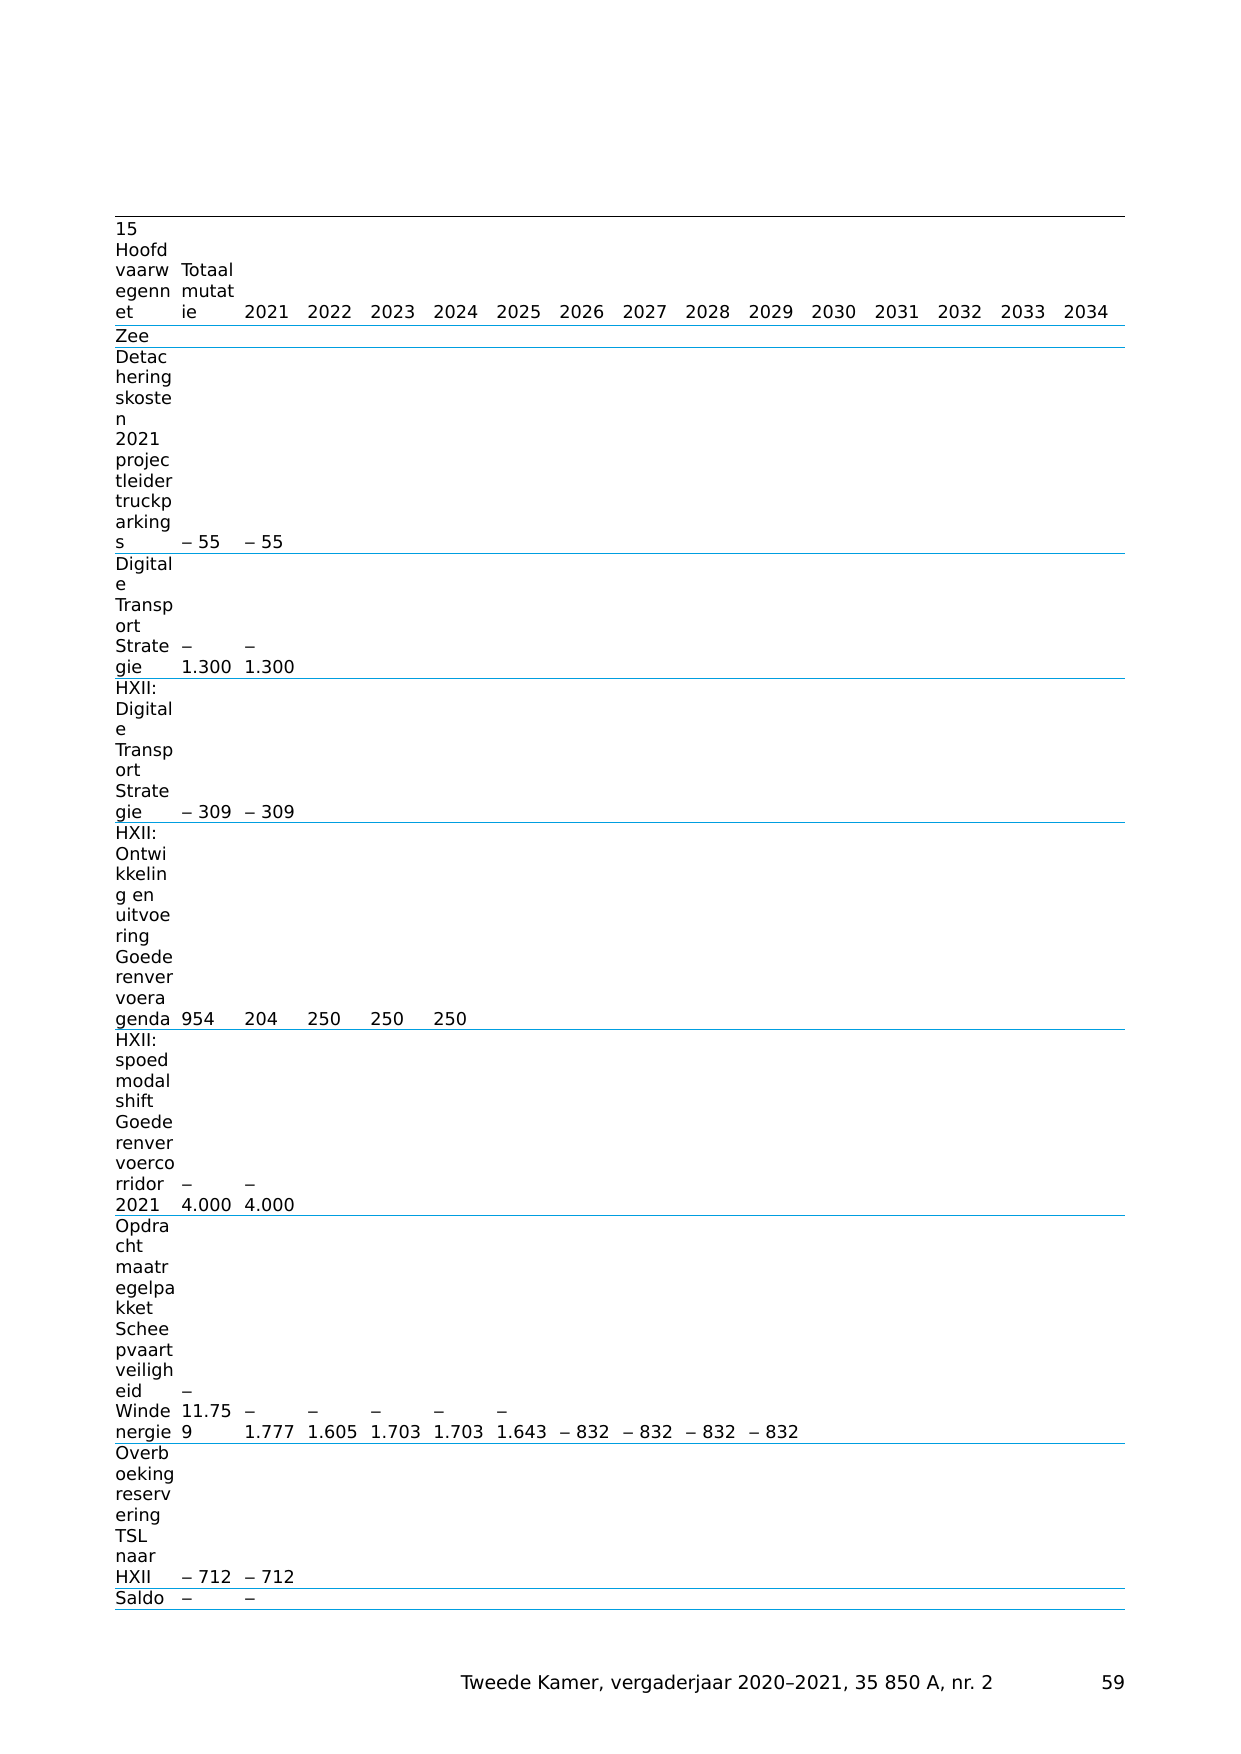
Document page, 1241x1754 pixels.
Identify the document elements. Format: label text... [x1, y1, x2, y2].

table_cell [998, 1444, 1060, 1587]
table_cell [682, 679, 745, 822]
table_cell ‒ 11.759 [178, 1216, 241, 1443]
table_cell [430, 679, 493, 822]
table_cell 2026 [556, 217, 619, 325]
table_cell [241, 326, 304, 346]
table_cell [304, 554, 367, 677]
table_cell 2033 [998, 217, 1060, 325]
table_cell [367, 348, 430, 553]
table_cell [556, 554, 619, 677]
table_cell [619, 823, 682, 1029]
table_cell ‒ 1.777 [241, 1216, 304, 1443]
table_cell [682, 554, 745, 677]
table_cell [745, 554, 808, 677]
table_cell ‒ 55 [241, 348, 304, 553]
table_cell [493, 1589, 556, 1609]
table_header Tabel 14 Artikel 15 Hoofdwegennet (Bedragen x € 1.000) [115, 191, 1125, 216]
table_cell 2031 [871, 217, 934, 325]
table_cell [745, 326, 808, 346]
table_cell [1060, 1216, 1125, 1443]
table_cell ‒ 712 [241, 1444, 304, 1587]
table_cell [934, 679, 997, 822]
table_cell HXII: Ontwikkeling en uitvoering Goederenvervoeragenda [115, 823, 178, 1029]
table_cell [871, 1216, 934, 1443]
table_cell HXII: Digitale Transport Strategie [115, 679, 178, 822]
table_cell [430, 326, 493, 346]
table_cell [745, 348, 808, 553]
table_cell [871, 326, 934, 346]
table_cell [682, 1444, 745, 1587]
table_cell [493, 348, 556, 553]
table_cell [682, 326, 745, 346]
table_cell [1060, 823, 1125, 1029]
table_cell [745, 1589, 808, 1609]
table_cell [808, 823, 871, 1029]
table_cell 250 [304, 823, 367, 1029]
table_cell Zee [115, 326, 178, 346]
table_cell [871, 348, 934, 553]
table_cell [367, 554, 430, 677]
table_cell ‒ 832 [745, 1216, 808, 1443]
table_cell [682, 1030, 745, 1215]
table_cell 2030 [808, 217, 871, 325]
table_cell ‒ 712 [178, 1444, 241, 1587]
table_cell [934, 1589, 997, 1609]
table_cell [367, 326, 430, 346]
table_cell [430, 1589, 493, 1609]
table_cell ‒ 832 [619, 1216, 682, 1443]
table_cell ‒ 55 [178, 348, 241, 553]
table_cell [934, 1444, 997, 1587]
table_cell [934, 554, 997, 677]
table_cell 2025 [493, 217, 556, 325]
table_cell [871, 1444, 934, 1587]
table_cell [1060, 679, 1125, 822]
table_cell [619, 1030, 682, 1215]
table_cell [934, 1216, 997, 1443]
table_cell Opdracht maatregelpakket Scheepvaartveiligheid Windenergie [115, 1216, 178, 1443]
table_cell ‒ 1.643 [493, 1216, 556, 1443]
table_cell [808, 1216, 871, 1443]
table_cell [871, 1030, 934, 1215]
table_cell [934, 823, 997, 1029]
table_cell ‒ 309 [241, 679, 304, 822]
table_cell [1060, 554, 1125, 677]
table_cell [998, 1589, 1060, 1609]
table_cell 250 [367, 823, 430, 1029]
table_cell [619, 348, 682, 553]
table_cell [556, 1444, 619, 1587]
table_cell [304, 326, 367, 346]
table_cell [430, 554, 493, 677]
table_cell [556, 1589, 619, 1609]
table_cell [871, 1589, 934, 1609]
table_cell [998, 554, 1060, 677]
table_cell [493, 326, 556, 346]
table_cell [493, 554, 556, 677]
table_cell 2029 [745, 217, 808, 325]
table_cell [1060, 326, 1125, 346]
table_cell ‒ 4.000 [178, 1030, 241, 1215]
table_cell [998, 1030, 1060, 1215]
table_cell [430, 1444, 493, 1587]
table_cell ‒ 1.300 [178, 554, 241, 677]
table_cell [493, 1030, 556, 1215]
table_cell [493, 679, 556, 822]
table_cell 2021 [241, 217, 304, 325]
table_cell [1060, 1444, 1125, 1587]
table_cell 204 [241, 823, 304, 1029]
table_cell ‒ 1.703 [430, 1216, 493, 1443]
table_cell [682, 1589, 745, 1609]
table_cell [871, 554, 934, 677]
table_cell [1060, 348, 1125, 553]
table_cell [619, 679, 682, 822]
table_cell 954 [178, 823, 241, 1029]
table_cell ‒ [241, 1589, 304, 1609]
table_cell [367, 1030, 430, 1215]
table_cell [367, 1444, 430, 1587]
table_cell ‒ 1.703 [367, 1216, 430, 1443]
table_cell [745, 823, 808, 1029]
table_cell 250 [430, 823, 493, 1029]
table_cell ‒ [178, 1589, 241, 1609]
table_cell ‒ 309 [178, 679, 241, 822]
table_cell [619, 554, 682, 677]
table_cell [934, 1030, 997, 1215]
table_cell [556, 679, 619, 822]
table_cell [430, 348, 493, 553]
table_cell [1060, 1030, 1125, 1215]
table_cell Totaal mutatie [178, 217, 241, 325]
table_cell [619, 1589, 682, 1609]
table_cell 2027 [619, 217, 682, 325]
table_cell [304, 1030, 367, 1215]
table_cell [871, 679, 934, 822]
table_cell [934, 348, 997, 553]
table_cell [493, 823, 556, 1029]
table_cell [745, 1444, 808, 1587]
table_cell 15 Hoofdvaarwegennet [115, 217, 178, 325]
table_cell 2034 [1060, 217, 1125, 325]
table_cell [1060, 1589, 1125, 1609]
table_cell [556, 326, 619, 346]
table_cell [682, 823, 745, 1029]
table_cell HXII: spoed modal shift Goederenvervoercorridor 2021 [115, 1030, 178, 1215]
table_cell [808, 1589, 871, 1609]
table_cell [430, 1030, 493, 1215]
table_cell [808, 679, 871, 822]
table_cell Saldo [115, 1589, 178, 1609]
table_cell [745, 1030, 808, 1215]
table_cell ‒ 1.605 [304, 1216, 367, 1443]
table_cell [998, 679, 1060, 822]
table_cell ‒ 832 [682, 1216, 745, 1443]
table_cell [998, 823, 1060, 1029]
table_cell [493, 1444, 556, 1587]
table_cell Overboeking reservering TSL naar HXII [115, 1444, 178, 1587]
table_cell [556, 823, 619, 1029]
table_cell [682, 348, 745, 553]
table_cell 2028 [682, 217, 745, 325]
table_cell [304, 679, 367, 822]
table_cell 2024 [430, 217, 493, 325]
table_cell [619, 326, 682, 346]
table_cell Detacheringskosten 2021 projectleider truckparkings [115, 348, 178, 553]
table_cell [556, 1030, 619, 1215]
table_cell [304, 348, 367, 553]
table_cell [808, 1030, 871, 1215]
table_cell [998, 1216, 1060, 1443]
table_cell [808, 554, 871, 677]
table_cell 2022 [304, 217, 367, 325]
table_cell [998, 348, 1060, 553]
table_cell [304, 1589, 367, 1609]
table_cell 2023 [367, 217, 430, 325]
table_cell ‒ 1.300 [241, 554, 304, 677]
table_cell [304, 1444, 367, 1587]
table_cell [934, 326, 997, 346]
table_cell 2032 [934, 217, 997, 325]
table_cell ‒ 832 [556, 1216, 619, 1443]
table_cell [808, 326, 871, 346]
table_cell [367, 679, 430, 822]
table_cell Digitale Transport Strategie [115, 554, 178, 677]
table_cell [745, 679, 808, 822]
table_cell [808, 1444, 871, 1587]
table_cell [871, 823, 934, 1029]
table_cell [178, 326, 241, 346]
table_cell [808, 348, 871, 553]
table_cell ‒ 4.000 [241, 1030, 304, 1215]
table_cell [556, 348, 619, 553]
table_cell [367, 1589, 430, 1609]
table_cell [619, 1444, 682, 1587]
table_cell [998, 326, 1060, 346]
